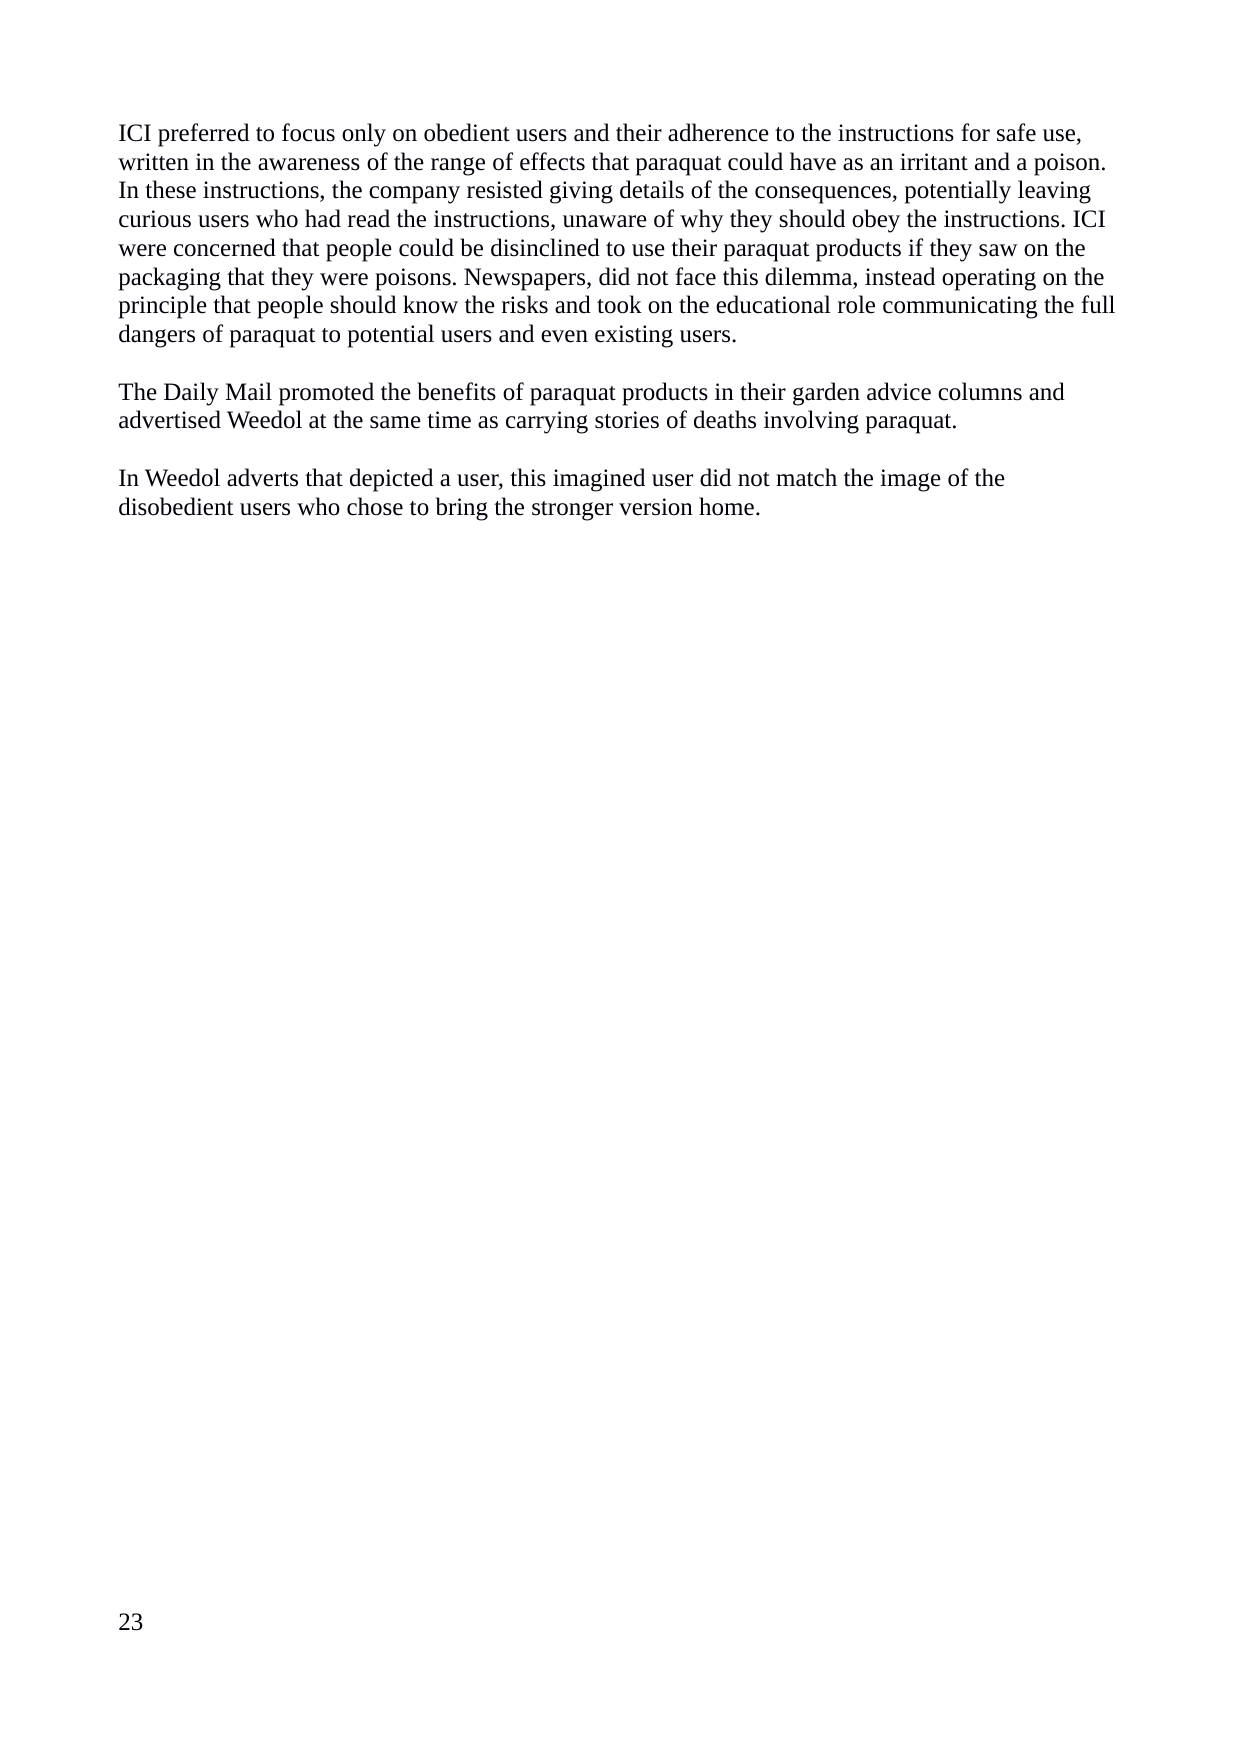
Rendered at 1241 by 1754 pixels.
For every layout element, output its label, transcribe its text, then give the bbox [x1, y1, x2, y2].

text The Daily Mail promoted the benefits of paraquat products in their garden advice columns and advertised Weedol at the same time as carrying stories of deaths involving paraquat. [118, 377, 1122, 434]
text In Weedol adverts that depicted a user, this imagined user did not match the image of the disobedient users who chose to bring the stronger version home. [118, 463, 1122, 521]
text ICI preferred to focus only on obedient users and their adherence to the instructions for safe use, written in the awareness of the range of effects that paraquat could have as an irritant and a poison. In these instructions, the company resisted giving details of the consequences, potentially leaving curious users who had read the instructions, unaware of why they should obey the instructions. ICI were concerned that people could be disinclined to use their paraquat products if they saw on the packaging that they were poisons. Newspapers, did not face this dilemma, instead operating on the principle that people should know the risks and took on the educational role communicating the full dangers of paraquat to potential users and even existing users. [118, 118, 1122, 348]
